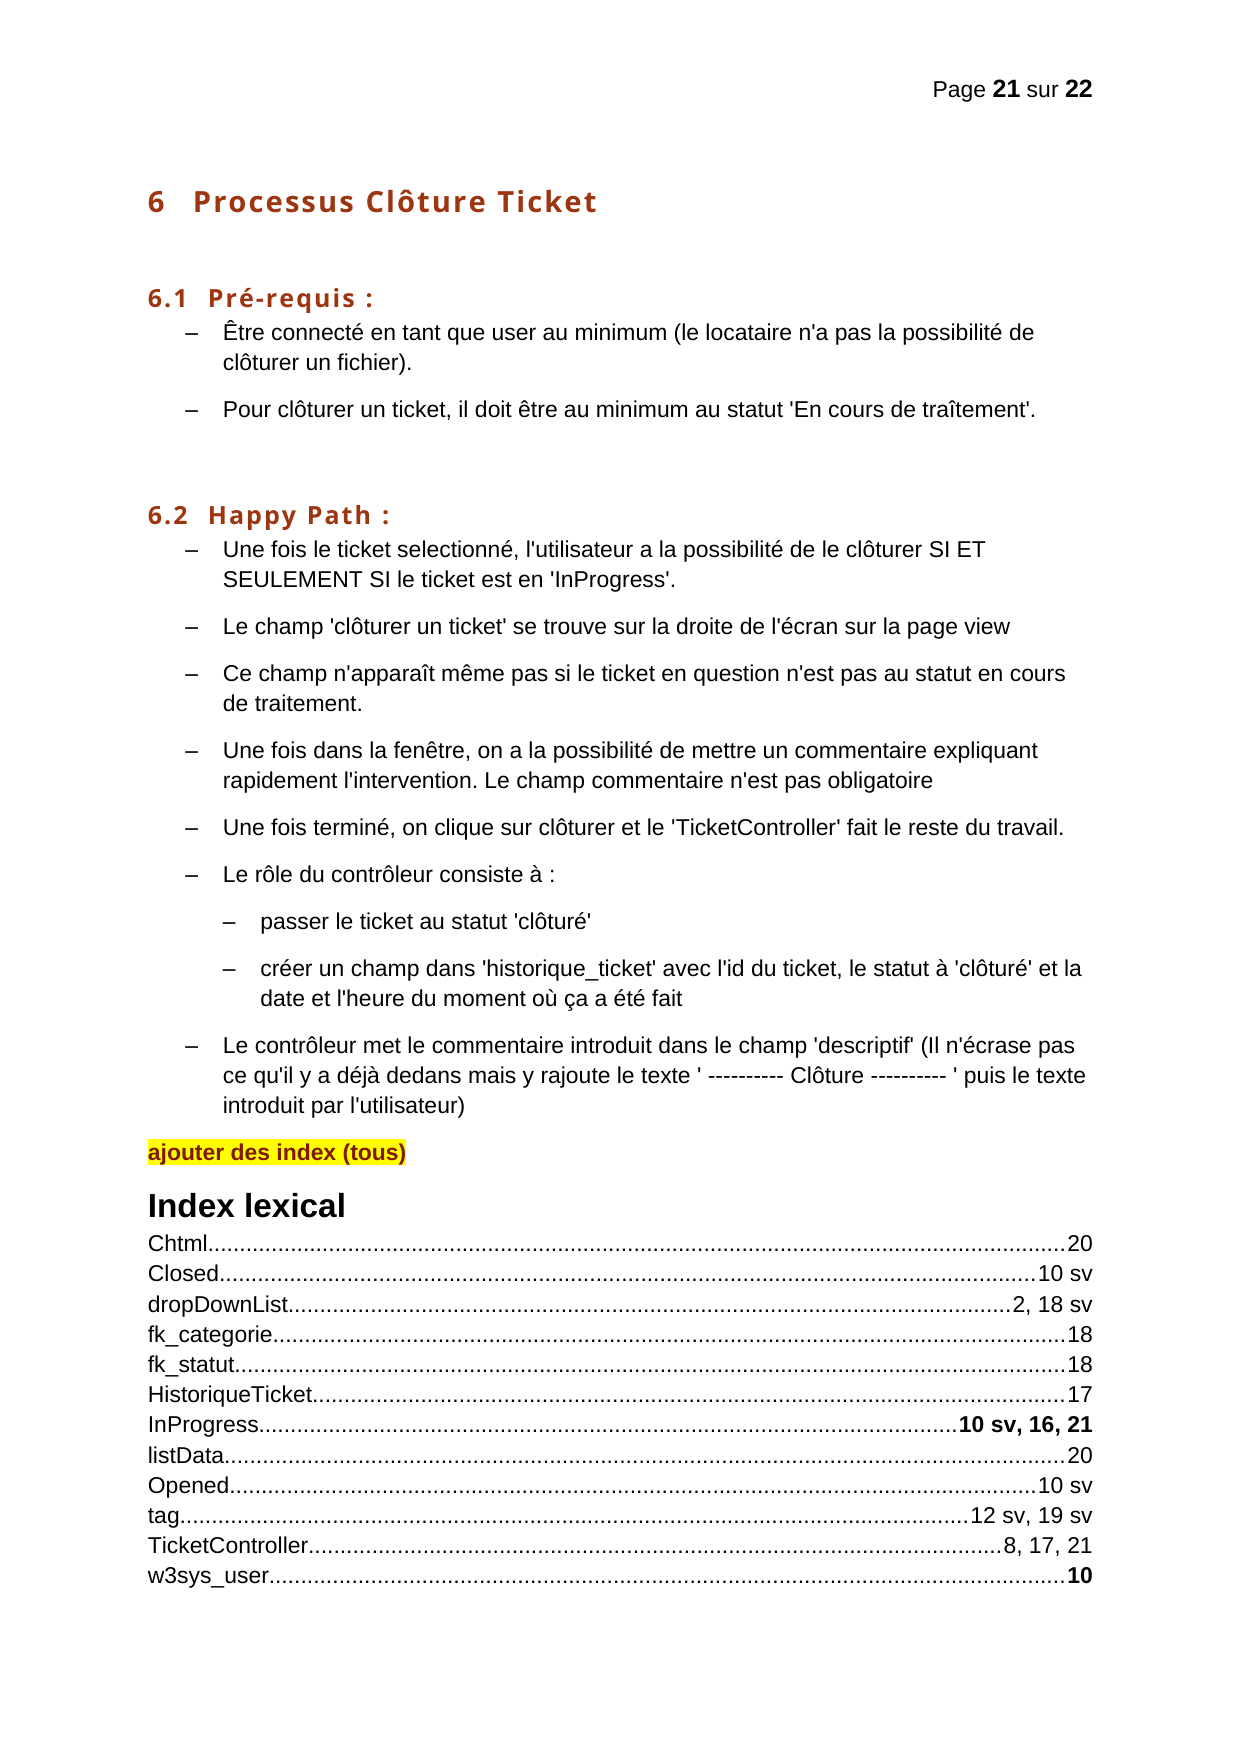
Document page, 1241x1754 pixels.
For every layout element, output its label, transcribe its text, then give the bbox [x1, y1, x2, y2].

list Être connecté en tant que user au minimum (le locataire n'a pas la possibilité de clôturer un fichier). [185, 318, 1092, 375]
text listData 20 [148, 1442, 1092, 1468]
list Le champ 'clôturer un ticket' se trouve sur la droite de l'écran sur la page view [185, 613, 1092, 639]
list Une fois terminé, on clique sur clôturer et le 'TicketController' fait le reste du travail. [185, 814, 1092, 840]
list Le rôle du contrôleur consiste à : [185, 861, 1092, 887]
subtitle Happy Path : [148, 498, 1092, 532]
list Une fois le ticket selectionné, l'utilisateur a la possibilité de le clôturer SI ET SEULEMENT SI le ticket est en 'InProgress'. [185, 536, 1092, 592]
text InProgress 10 sv, 16, 21 [148, 1411, 1092, 1438]
text HistoriqueTicket 17 [148, 1381, 1092, 1407]
list Pour clôturer un ticket, il doit être au minimum au statut 'En cours de traîtement'. [185, 396, 1092, 422]
subtitle Pré-requis : [148, 280, 1092, 314]
text fk_statut 18 [148, 1351, 1092, 1377]
text TicketController 8, 17, 21 [148, 1532, 1092, 1558]
text w3sys_user 10 [148, 1562, 1092, 1589]
text fk_categorie 18 [148, 1321, 1092, 1347]
list créer un champ dans 'historique_ticket' avec l'id du ticket, le statut à 'clôturé' et la date et l'heure du moment où ça a été fait [223, 955, 1092, 1011]
text dropDownList 2, 18 sv [148, 1291, 1092, 1317]
list Une fois dans la fenêtre, on a la possibilité de mettre un commentaire expliquant rapidement l'intervention. Le champ commentaire n'est pas obligatoire [185, 737, 1092, 793]
text Opened 10 sv [148, 1472, 1092, 1498]
subtitle Processus Clôture Ticket [148, 181, 1092, 221]
text ajouter des index (tous) [148, 1139, 1092, 1165]
text Closed 10 sv [148, 1260, 1092, 1287]
list Ce champ n'apparaît même pas si le ticket en question n'est pas au statut en cours de traitement. [185, 660, 1092, 716]
text Chtml 20 [148, 1230, 1092, 1256]
text tag 12 sv, 19 sv [148, 1502, 1092, 1528]
subtitle Index lexical [148, 1186, 1092, 1224]
list passer le ticket au statut 'clôturé' [223, 908, 1092, 934]
list Le contrôleur met le commentaire introduit dans le champ 'descriptif' (Il n'écrase pas ce qu'il y a déjà dedans mais y rajoute le texte ' ---------- Clôture ---------- ' puis le texte introduit par l'utilisateur) [185, 1032, 1092, 1118]
